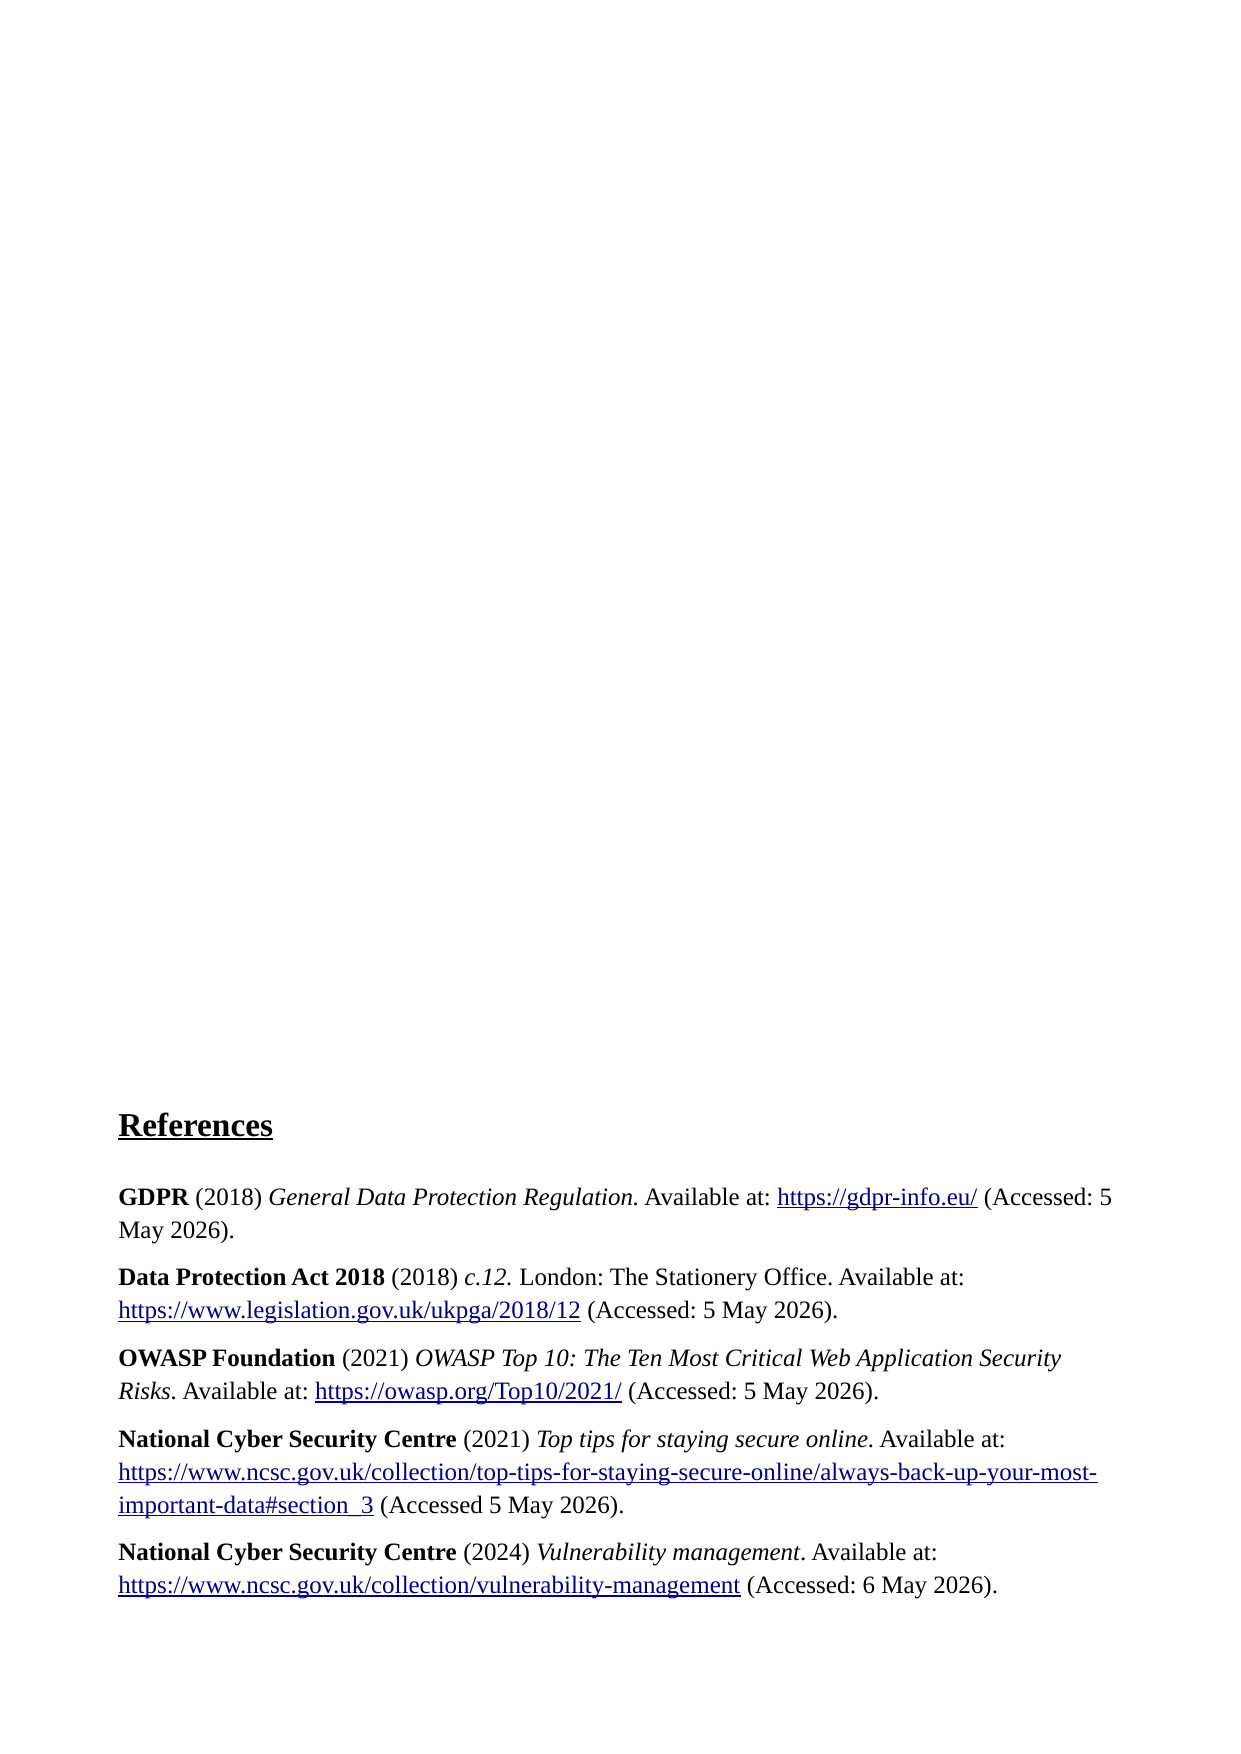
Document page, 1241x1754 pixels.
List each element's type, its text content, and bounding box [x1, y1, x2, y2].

text References [118, 1105, 1122, 1143]
text GDPR (2018) General Data Protection Regulation. Available at: https://gdpr-info.eu/ (Accessed: 5 May 2026). [118, 1182, 1122, 1244]
text Data Protection Act 2018 (2018) c.12. London: The Stationery Office. Available at: https://www.legislation.gov.uk/ukpga/2018/12 (Accessed: 5 May 2026). [118, 1262, 1122, 1324]
text OWASP Foundation (2021) OWASP Top 10: The Ten Most Critical Web Application Security Risks. Available at: https://owasp.org/Top10/2021/ (Accessed: 5 May 2026). [118, 1343, 1122, 1405]
text National Cyber Security Centre (2024) Vulnerability management. Available at: https://www.ncsc.gov.uk/collection/vulnerability-management (Accessed: 6 May 2026). [118, 1537, 1122, 1599]
text National Cyber Security Centre (2021) Top tips for staying secure online. Available at: https://www.ncsc.gov.uk/collection/top-tips-for-staying-secure-online/always-back-up-your-most-important-data#section_3 (Accessed 5 May 2026). [118, 1424, 1122, 1518]
